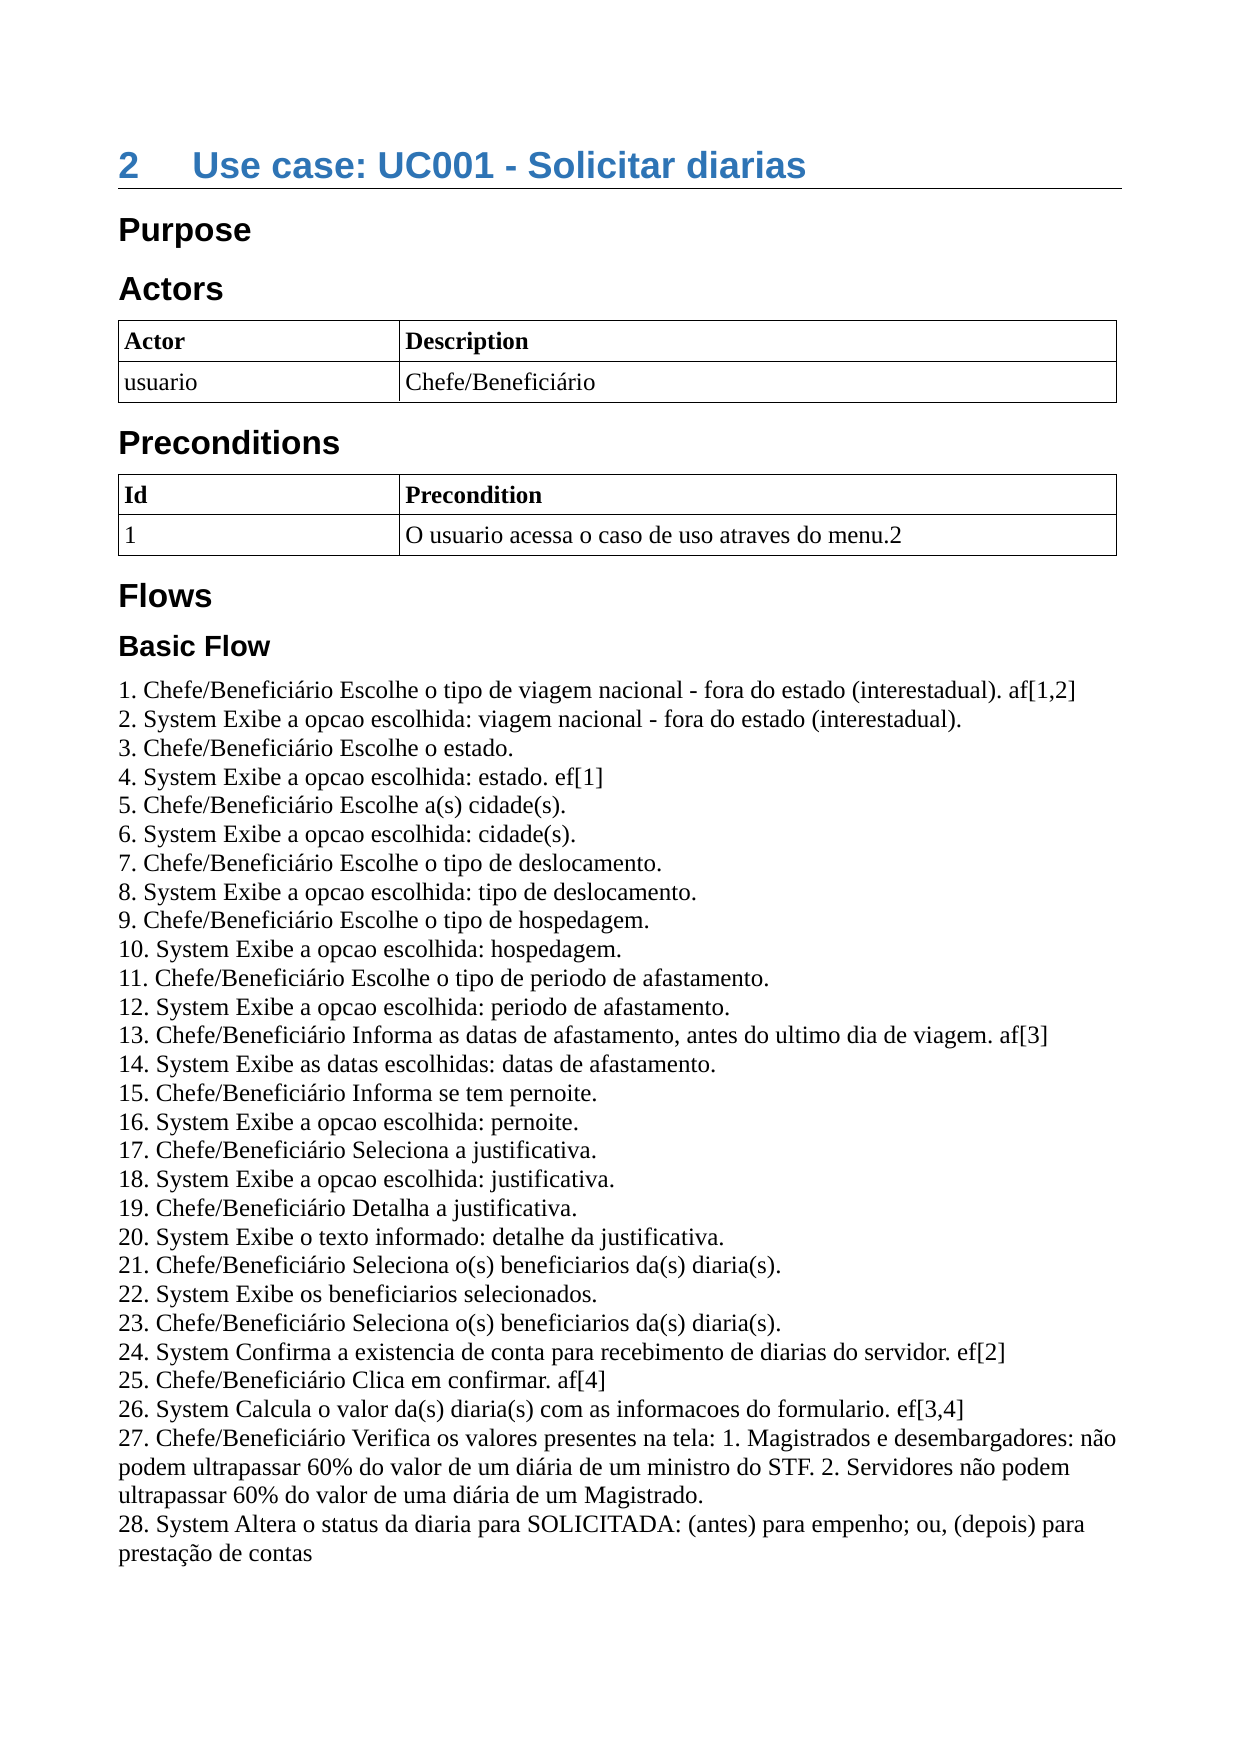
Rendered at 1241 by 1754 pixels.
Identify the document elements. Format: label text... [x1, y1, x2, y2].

table_header Id [119, 475, 399, 514]
text 8. System Exibe a opcao escolhida: tipo de deslocamento. [118, 877, 1122, 906]
table_header Precondition [400, 475, 1116, 514]
text 16. System Exibe a opcao escolhida: pernoite. [118, 1107, 1122, 1136]
subtitle Basic Flow [118, 629, 1122, 663]
text 14. System Exibe as datas escolhidas: datas de afastamento. [118, 1049, 1122, 1078]
table_cell O usuario acessa o caso de uso atraves do menu.2 [400, 515, 1116, 555]
text 23. Chefe/Beneficiário Seleciona o(s) beneficiarios da(s) diaria(s). [118, 1308, 1122, 1337]
text 15. Chefe/Beneficiário Informa se tem pernoite. [118, 1078, 1122, 1107]
subtitle Purpose [118, 210, 1122, 248]
text 21. Chefe/Beneficiário Seleciona o(s) beneficiarios da(s) diaria(s). [118, 1251, 1122, 1279]
table_cell usuario [119, 362, 399, 401]
text 9. Chefe/Beneficiário Escolhe o tipo de hospedagem. [118, 906, 1122, 934]
text 25. Chefe/Beneficiário Clica em confirmar. af[4] [118, 1366, 1122, 1394]
subtitle Preconditions [118, 423, 1122, 461]
table_cell Chefe/Beneficiário [400, 362, 1116, 401]
subtitle Flows [118, 576, 1122, 615]
subtitle Use case: UC001 - Solicitar diarias [118, 143, 1122, 188]
text 24. System Confirma a existencia de conta para recebimento de diarias do servidor. ef[2] [118, 1337, 1122, 1366]
text 5. Chefe/Beneficiário Escolhe a(s) cidade(s). [118, 791, 1122, 819]
table_header Description [400, 321, 1116, 361]
table_cell 1 [119, 515, 399, 555]
text 17. Chefe/Beneficiário Seleciona a justificativa. [118, 1136, 1122, 1164]
text 11. Chefe/Beneficiário Escolhe o tipo de periodo de afastamento. [118, 963, 1122, 992]
text 2. System Exibe a opcao escolhida: viagem nacional - fora do estado (interestadual). [118, 704, 1122, 733]
text 18. System Exibe a opcao escolhida: justificativa. [118, 1164, 1122, 1193]
text 13. Chefe/Beneficiário Informa as datas de afastamento, antes do ultimo dia de viagem. af[3] [118, 1021, 1122, 1049]
text 10. System Exibe a opcao escolhida: hospedagem. [118, 934, 1122, 963]
text 6. System Exibe a opcao escolhida: cidade(s). [118, 819, 1122, 848]
text 26. System Calcula o valor da(s) diaria(s) com as informacoes do formulario. ef[3,4] [118, 1394, 1122, 1423]
text 7. Chefe/Beneficiário Escolhe o tipo de deslocamento. [118, 848, 1122, 877]
text 4. System Exibe a opcao escolhida: estado. ef[1] [118, 762, 1122, 791]
text 27. Chefe/Beneficiário Verifica os valores presentes na tela: 1. Magistrados e desembargadores: não podem ultrapassar 60% do valor de um diária de um ministro do STF. 2. Servidores não podem ultrapassar 60% do valor de uma diária de um Magistrado. [118, 1423, 1122, 1509]
table_header Actor [119, 321, 399, 361]
text 20. System Exibe o texto informado: detalhe da justificativa. [118, 1222, 1122, 1251]
text 12. System Exibe a opcao escolhida: periodo de afastamento. [118, 992, 1122, 1021]
text 1. Chefe/Beneficiário Escolhe o tipo de viagem nacional - fora do estado (interestadual). af[1,2] [118, 676, 1122, 704]
subtitle Actors [118, 269, 1122, 307]
text 22. System Exibe os beneficiarios selecionados. [118, 1279, 1122, 1308]
text 28. System Altera o status da diaria para SOLICITADA: (antes) para empenho; ou, (depois) para prestação de contas [118, 1509, 1122, 1567]
text 19. Chefe/Beneficiário Detalha a justificativa. [118, 1193, 1122, 1222]
text 3. Chefe/Beneficiário Escolhe o estado. [118, 733, 1122, 762]
